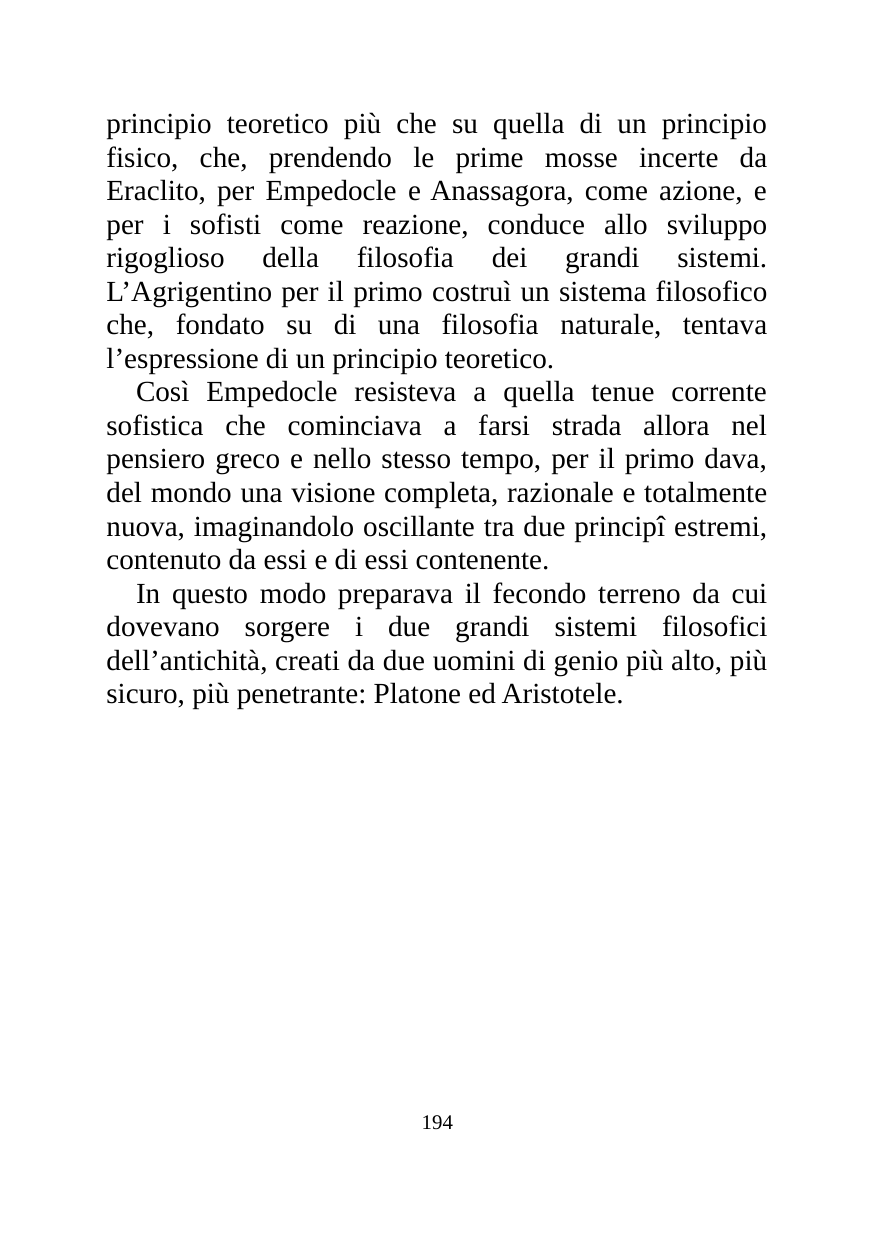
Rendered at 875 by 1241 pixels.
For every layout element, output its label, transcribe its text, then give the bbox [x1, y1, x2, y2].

text principio teoretico più che su quella di un principio fisico, che, prendendo le prime mosse incerte da Eraclito, per Empedocle e Anassagora, come azione, e per i sofisti come reazione, conduce allo sviluppo rigoglioso della filosofia dei grandi sistemi. L’Agrigentino per il primo costruì un sistema filosofico che, fondato su di una filosofia naturale, tentava l’espressione di un principio teoretico. [106, 106, 768, 374]
text Così Empedocle resisteva a quella tenue corrente sofistica che cominciava a farsi strada allora nel pensiero greco e nello stesso tempo, per il primo dava, del mondo una visione completa, razionale e totalmente nuova, imaginandolo oscillante tra due principî estremi, contenuto da essi e di essi contenente. [106, 374, 768, 576]
text In questo modo preparava il fecondo terreno da cui dovevano sorgere i due grandi sistemi filosofici dell’antichità, creati da due uomini di genio più alto, più sicuro, più penetrante: Platone ed Aristotele. [106, 576, 768, 710]
